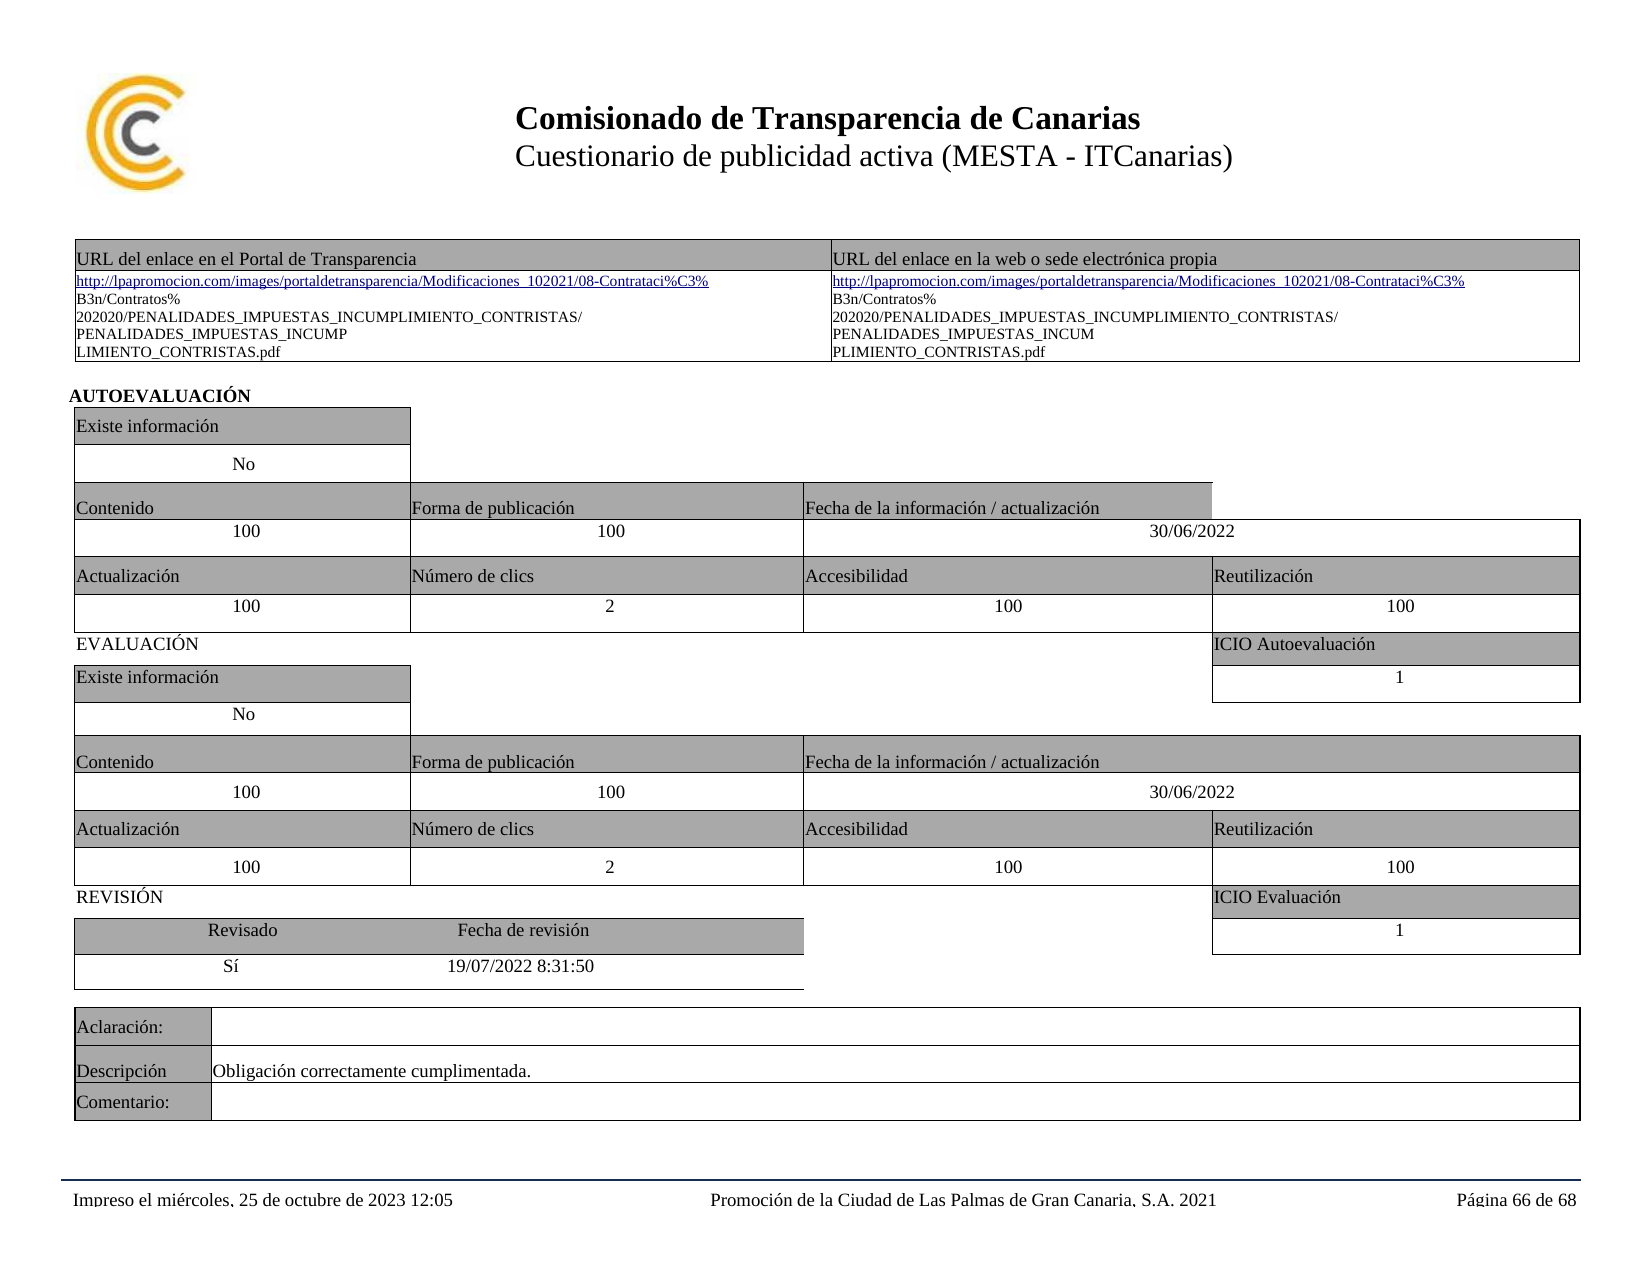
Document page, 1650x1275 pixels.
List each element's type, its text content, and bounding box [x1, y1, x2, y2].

table_cell [804, 702, 1212, 735]
table_cell No [75, 445, 410, 482]
table_cell EVALUACIÓN [75, 633, 410, 665]
table_cell 30/06/2022 [804, 520, 1579, 556]
table_cell 100 [1213, 595, 1579, 632]
table_cell Obligación correctamente cumplimentada. [212, 1046, 1579, 1082]
table_cell Forma de publicación [411, 736, 803, 772]
table_cell Reutilización [1213, 557, 1579, 594]
table_cell [75, 955, 197, 989]
table_cell 100 [804, 595, 1212, 632]
table_cell [804, 954, 1212, 989]
table_cell http://lpapromocion.com/images/portaldetransparencia/Modificaciones_102021/08-Contrataci%C3% B3n/Contratos% 202020/PENALIDADES_IMPUESTAS_INCUMPLIMIENTO_CONTRISTAS/PENALIDADES_IMPUESTAS_INCUM PLIMIENTO_CONTRISTAS.pdf [832, 271, 1579, 361]
table_cell Reutilización [1213, 811, 1579, 847]
table_cell 100 [411, 773, 803, 810]
table_cell 100 [75, 773, 410, 810]
table_cell 1 [1213, 666, 1579, 702]
table_cell Accesibilidad [804, 557, 1212, 594]
table_header Existe información [75, 408, 410, 444]
table_cell Número de clics [411, 811, 803, 847]
table_cell Accesibilidad [804, 811, 1212, 847]
table_cell Descripción [76, 1046, 211, 1082]
table_cell [804, 886, 1212, 918]
table_header URL del enlace en la web o sede electrónica propia [832, 240, 1579, 270]
table_cell 100 [75, 848, 410, 885]
table_header Aclaración: [76, 1008, 211, 1045]
table_cell Fecha de la información / actualización [804, 736, 1579, 772]
table_cell ICIO Autoevaluación [1213, 633, 1579, 665]
table_cell Comentario: [76, 1083, 211, 1120]
table_cell [804, 665, 1212, 702]
table_cell 100 [804, 848, 1212, 885]
table_cell [410, 633, 804, 665]
table_cell REVISIÓN [75, 886, 197, 918]
table_cell [212, 1083, 1579, 1120]
table_cell Sí [197, 955, 410, 989]
table_cell 100 [75, 595, 410, 632]
table_header [212, 1008, 1579, 1045]
table_cell [410, 886, 804, 918]
table_cell Forma de publicación [411, 483, 803, 519]
table_cell Fecha de la información / actualización [804, 483, 1212, 519]
table_cell [804, 633, 1212, 665]
table_cell 1 [1213, 919, 1579, 954]
table_cell No [75, 703, 410, 735]
table_header URL del enlace en el Portal de Transparencia [76, 240, 831, 270]
table_cell [1213, 955, 1580, 989]
table_cell 2 [411, 595, 803, 632]
table_cell Fecha de revisión [410, 919, 804, 954]
table_cell Contenido [75, 483, 410, 519]
table_cell 100 [1213, 848, 1579, 885]
table_cell [1213, 482, 1580, 519]
table_cell 30/06/2022 [804, 773, 1579, 810]
table_cell Actualización [75, 811, 410, 847]
table_cell http://lpapromocion.com/images/portaldetransparencia/Modificaciones_102021/08-Contrataci%C3% B3n/Contratos% 202020/PENALIDADES_IMPUESTAS_INCUMPLIMIENTO_CONTRISTAS/PENALIDADES_IMPUESTAS_INCUMP LIMIENTO_CONTRISTAS.pdf [76, 271, 831, 361]
table_cell 100 [411, 520, 803, 556]
table_cell 100 [75, 520, 410, 556]
table_header [411, 407, 1580, 482]
table_cell [411, 665, 804, 702]
table_cell [411, 702, 804, 735]
table_cell [804, 918, 1212, 954]
table_cell [1213, 703, 1580, 735]
table_cell Revisado [75, 919, 410, 954]
table_cell Existe información [75, 666, 410, 702]
table_cell [197, 886, 410, 918]
table_cell ICIO Evaluación [1213, 886, 1579, 918]
text AUTOEVALUACIÓN [68, 385, 1587, 407]
table_cell Actualización [75, 557, 410, 594]
table_cell 19/07/2022 8:31:50 [410, 955, 804, 989]
table_cell Número de clics [411, 557, 803, 594]
table_cell Contenido [75, 736, 410, 772]
table_cell 2 [411, 848, 803, 885]
